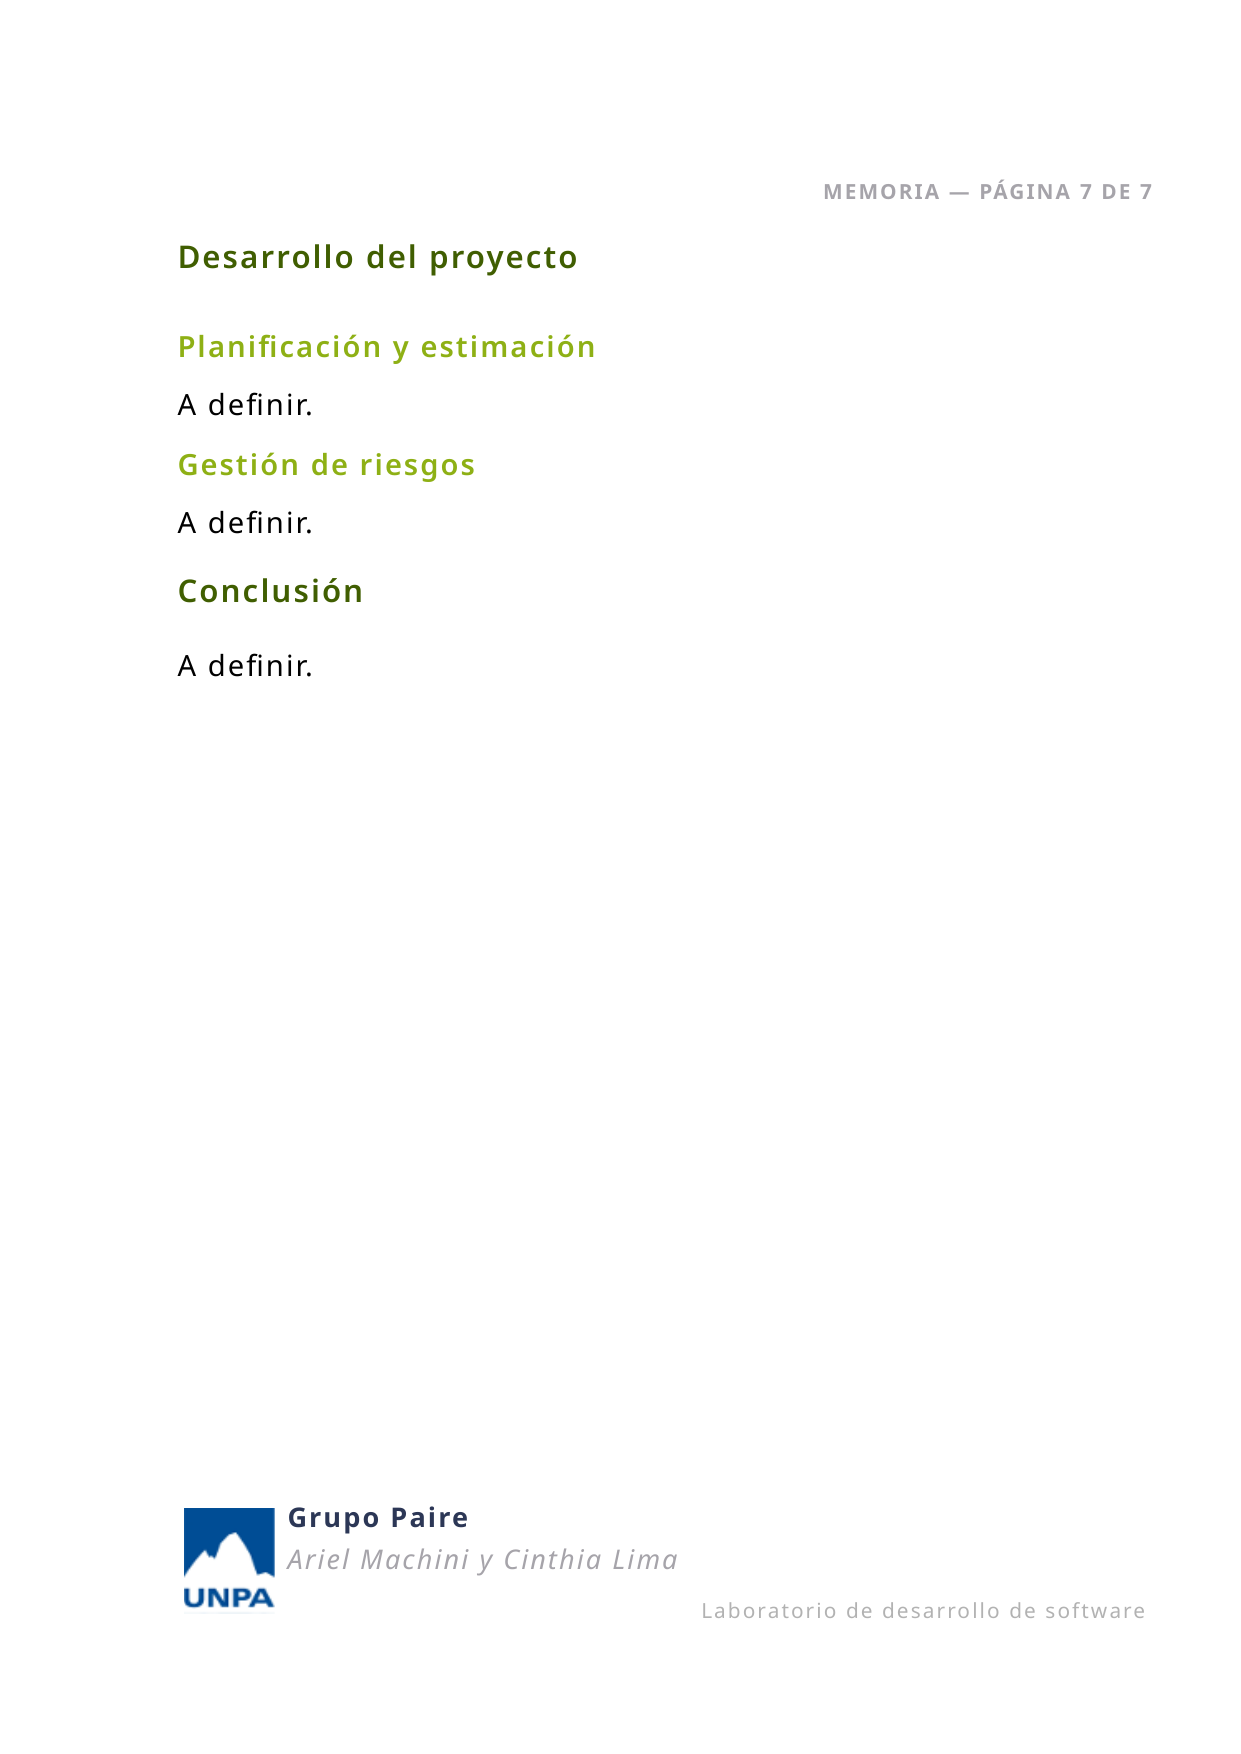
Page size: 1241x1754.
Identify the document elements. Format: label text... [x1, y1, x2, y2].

picture [184, 1508, 275, 1614]
subtitle Desarrollo del proyecto [177, 235, 1152, 278]
text A definir. [177, 645, 1152, 685]
subtitle Gestión de riesgos [177, 444, 1152, 484]
subtitle Conclusión [177, 569, 1152, 612]
text A definir. [177, 384, 1152, 424]
text A definir. [177, 502, 1152, 542]
subtitle Planificación y estimación [177, 326, 1152, 366]
